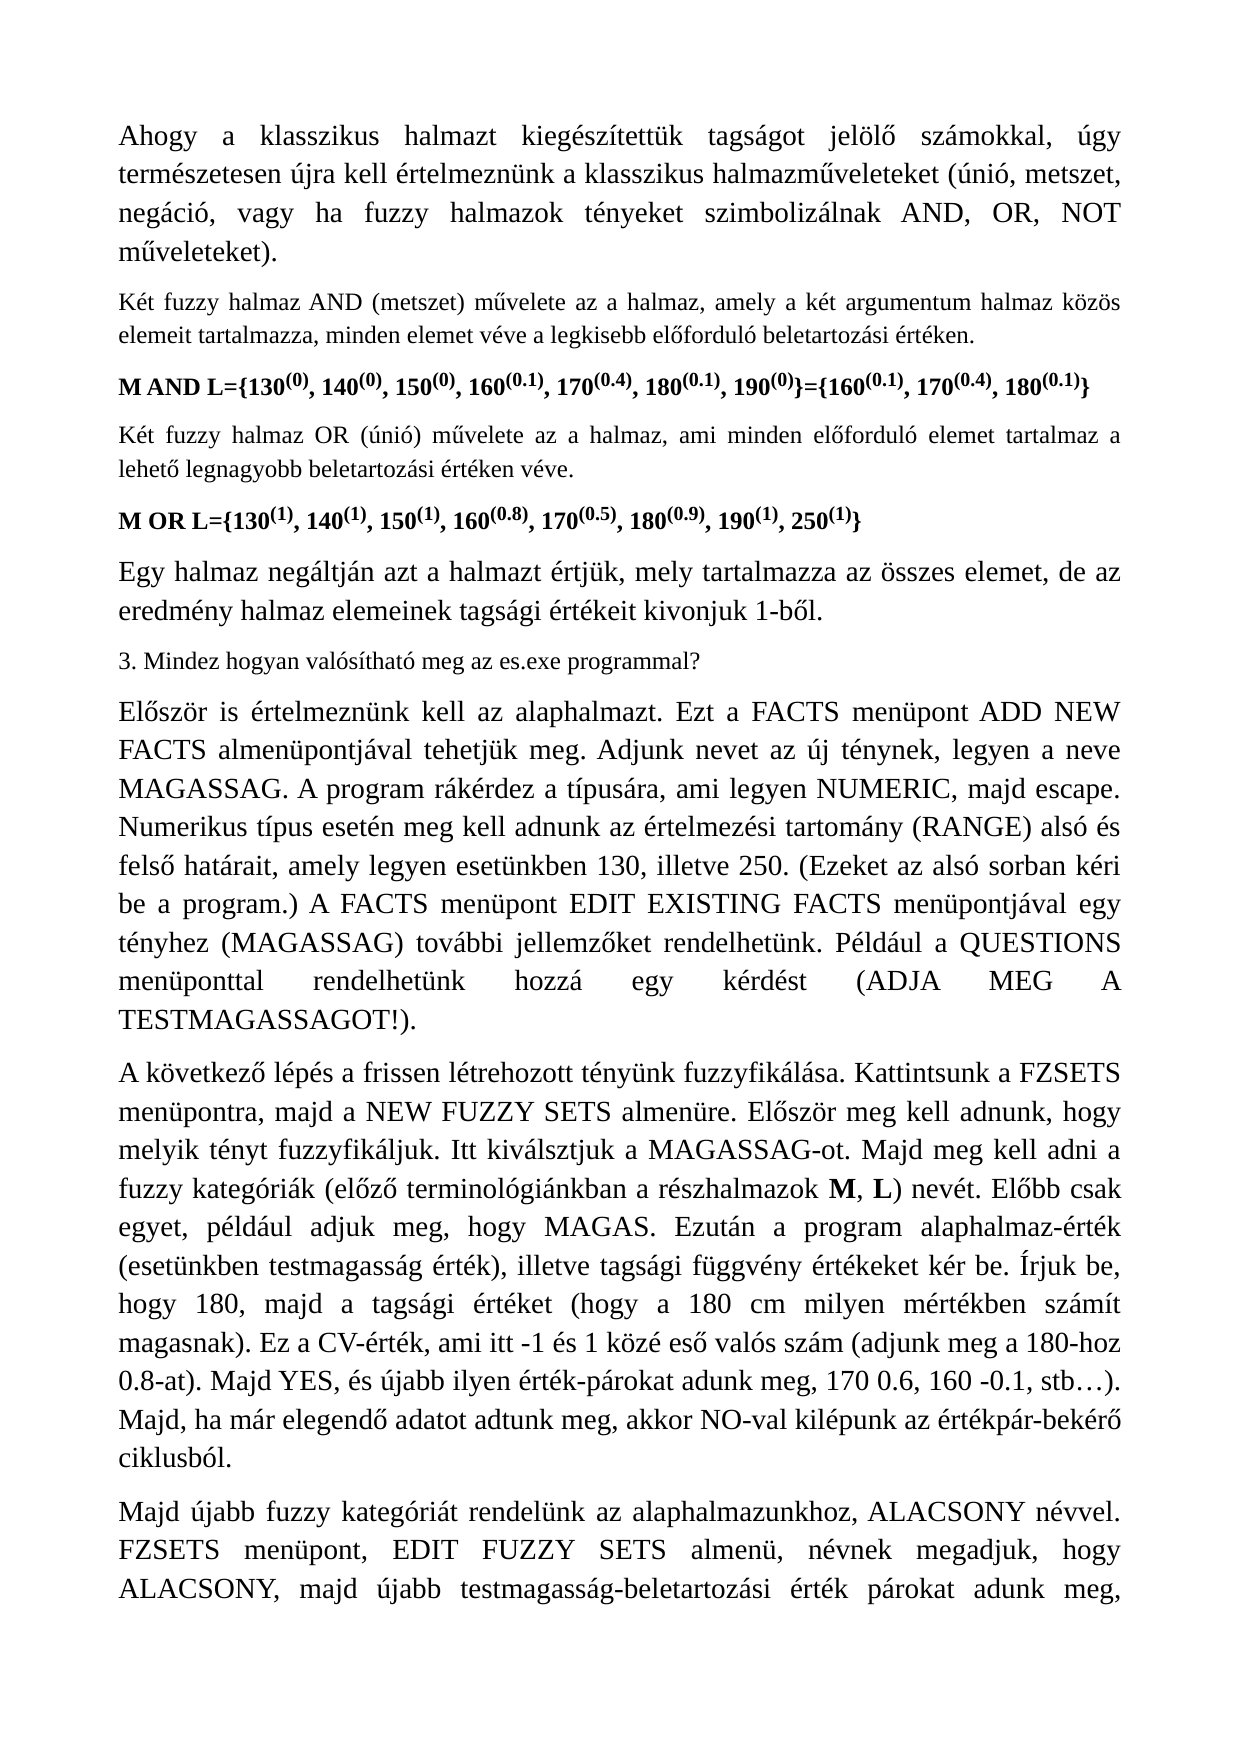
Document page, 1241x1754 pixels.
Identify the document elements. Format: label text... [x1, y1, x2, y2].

text 3. Mindez hogyan valósítható meg az es.exe programmal? [118, 646, 1122, 675]
text Két fuzzy halmaz OR (únió) művelete az a halmaz, ami minden előforduló elemet tartalmaz a lehető legnagyobb beletartozási értéken véve. [118, 421, 1122, 482]
text Ahogy a klasszikus halmazt kiegészítettük tagságot jelölő számokkal, úgy természetesen újra kell értelmeznünk a klasszikus halmazműveleteket (únió, metszet, negáció, vagy ha fuzzy halmazok tényeket szimbolizálnak AND, OR, NOT műveleteket). [118, 118, 1122, 267]
text Először is értelmeznünk kell az alaphalmazt. Ezt a FACTS menüpont ADD NEW FACTS almenüpontjával tehetjük meg. Adjunk nevet az új ténynek, legyen a neve MAGASSAG. A program rákérdez a típusára, ami legyen NUMERIC, majd escape. Numerikus típus esetén meg kell adnunk az értelmezési tartomány (RANGE) alsó és felső határait, amely legyen esetünkben 130, illetve 250. (Ezeket az alsó sorban kéri be a program.) A FACTS menüpont EDIT EXISTING FACTS menüpontjával egy tényhez (MAGASSAG) további jellemzőket rendelhetünk. Például a QUESTIONS menüponttal rendelhetünk hozzá egy kérdést (ADJA MEG A TESTMAGASSAGOT!). [118, 694, 1122, 1036]
text M OR L={130(1), 140(1), 150(1), 160(0.8), 170(0.5), 180(0.9), 190(1), 250(1)} [118, 501, 1122, 535]
text Egy halmaz negáltján azt a halmazt értjük, mely tartalmazza az összes elemet, de az eredmény halmaz elemeinek tagsági értékeit kivonjuk 1-ből. [118, 554, 1122, 626]
text Két fuzzy halmaz AND (metszet) művelete az a halmaz, amely a két argumentum halmaz közös elemeit tartalmazza, minden elemet véve a legkisebb előforduló beletartozási értéken. [118, 287, 1122, 349]
text A következő lépés a frissen létrehozott tényünk fuzzyfikálása. Kattintsunk a FZSETS menüpontra, majd a NEW FUZZY SETS almenüre. Először meg kell adnunk, hogy melyik tényt fuzzyfikáljuk. Itt kiválsztjuk a MAGASSAG-ot. Majd meg kell adni a fuzzy kategóriák (előző terminológiánkban a részhalmazok M, L) nevét. Előbb csak egyet, például adjuk meg, hogy MAGAS. Ezután a program alaphalmaz-érték (esetünkben testmagasság érték), illetve tagsági függvény értékeket kér be. Írjuk be, hogy 180, majd a tagsági értéket (hogy a 180 cm milyen mértékben számít magasnak). Ez a CV-érték, ami itt -1 és 1 közé eső valós szám (adjunk meg a 180-hoz 0.8-at). Majd YES, és újabb ilyen érték-párokat adunk meg, 170 0.6, 160 -0.1, stb…). Majd, ha már elegendő adatot adtunk meg, akkor NO-val kilépunk az értékpár-bekérő ciklusból. [118, 1055, 1122, 1474]
text Majd újabb fuzzy kategóriát rendelünk az alaphalmazunkhoz, ALACSONY névvel. FZSETS menüpont, EDIT FUZZY SETS almenü, névnek megadjuk, hogy ALACSONY, majd újabb testmagasság-beletartozási érték párokat adunk meg, [118, 1494, 1122, 1604]
text M AND L={130(0), 140(0), 150(0), 160(0.1), 170(0.4), 180(0.1), 190(0)}={160(0.1), 170(0.4), 180(0.1)} [118, 367, 1122, 401]
